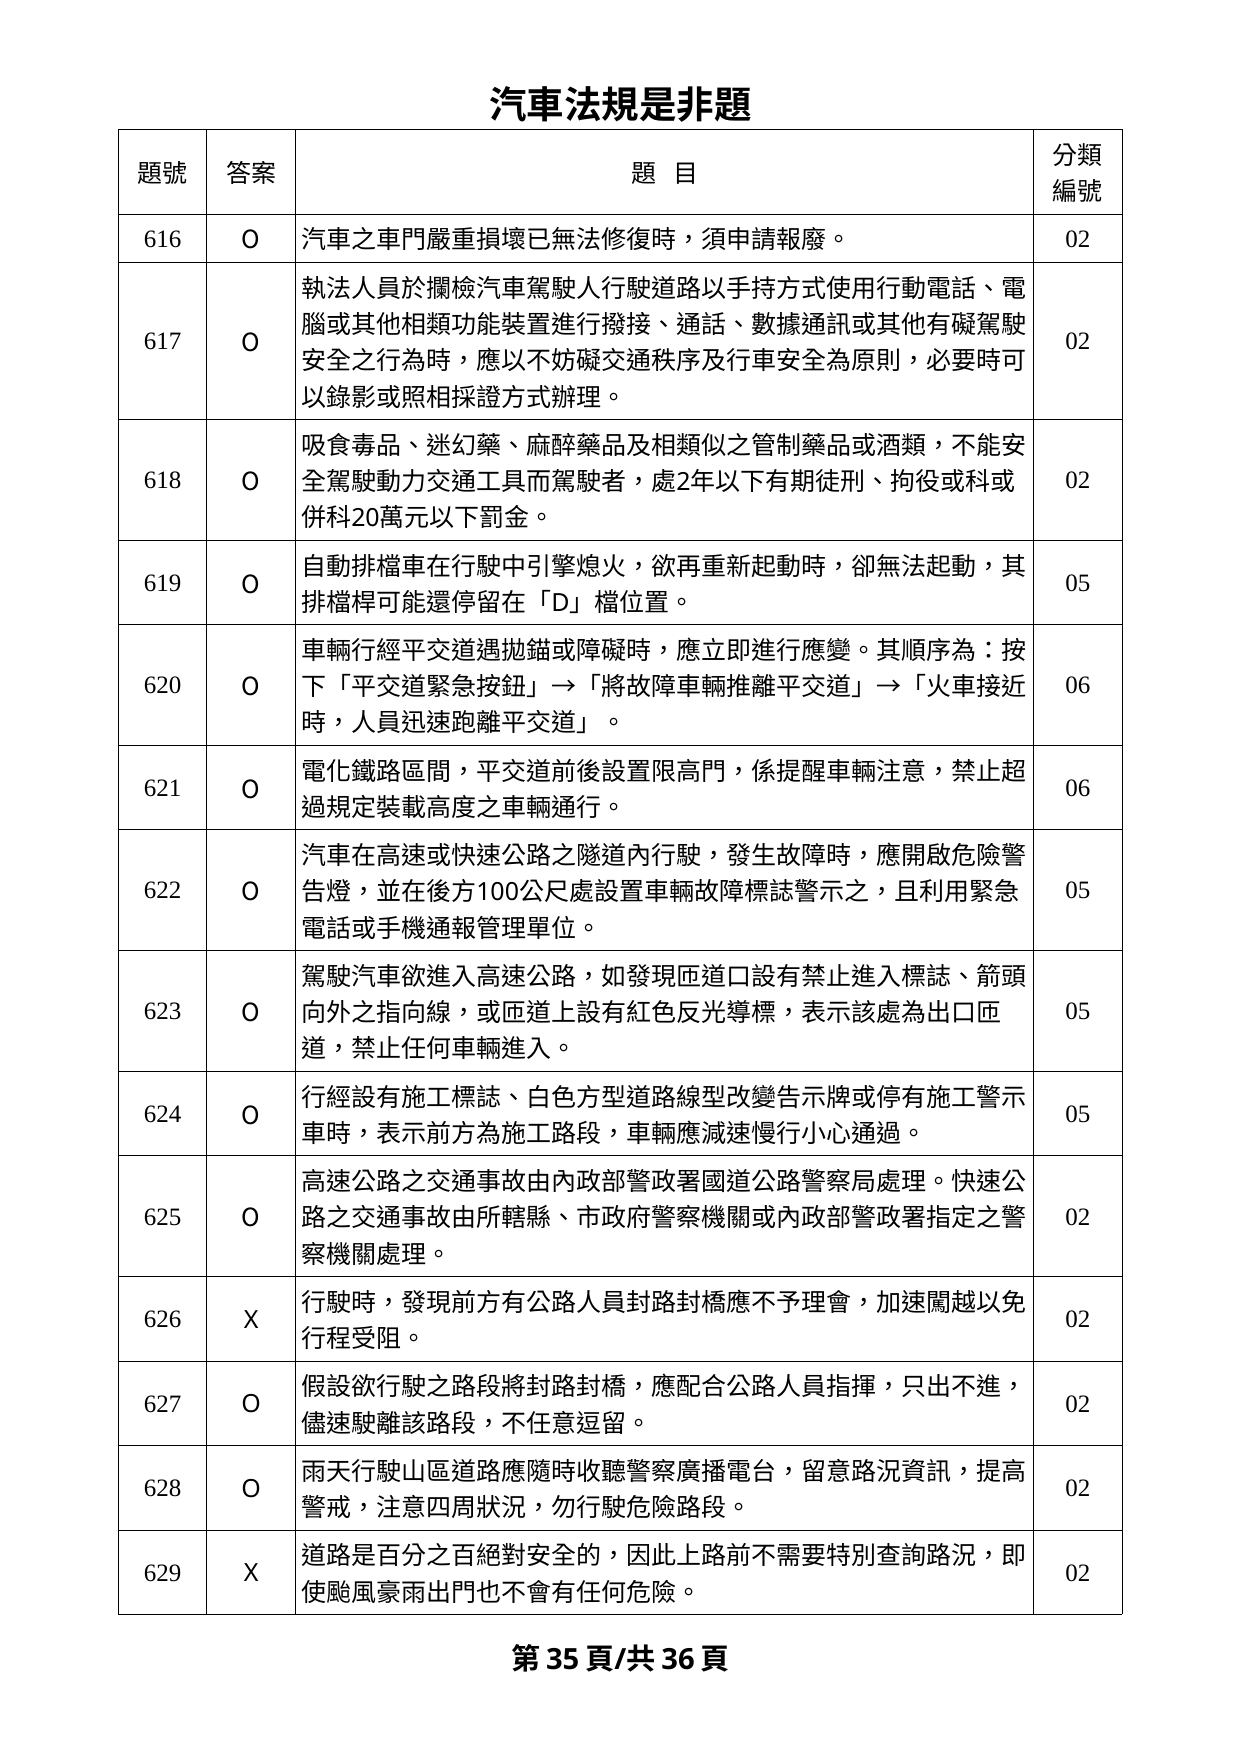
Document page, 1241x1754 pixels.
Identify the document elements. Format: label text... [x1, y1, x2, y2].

table_cell 625 [119, 1156, 206, 1276]
table_cell O [207, 541, 295, 624]
table_cell O [207, 1446, 295, 1529]
table_cell 05 [1034, 1072, 1122, 1155]
table_cell 02 [1034, 1362, 1122, 1445]
table_cell O [207, 215, 295, 262]
table_header 分類 編號 [1034, 130, 1122, 214]
table_cell O [207, 420, 295, 540]
table_cell 619 [119, 541, 206, 624]
table_cell 道路是百分之百絕對安全的，因此上路前不需要特別查詢路況，即使颱風豪雨出門也不會有任何危險。 [296, 1531, 1033, 1614]
table_cell 高速公路之交通事故由內政部警政署國道公路警察局處理。快速公路之交通事故由所轄縣、市政府警察機關或內政部警政署指定之警察機關處理。 [296, 1156, 1033, 1276]
table_cell 628 [119, 1446, 206, 1529]
table_cell 621 [119, 746, 206, 829]
table_cell 02 [1034, 1446, 1122, 1529]
table_cell 雨天行駛山區道路應隨時收聽警察廣播電台，留意路況資訊，提高警戒，注意四周狀況，勿行駛危險路段。 [296, 1446, 1033, 1529]
table_cell O [207, 951, 295, 1071]
table_cell 執法人員於攔檢汽車駕駛人行駛道路以手持方式使用行動電話、電腦或其他相類功能裝置進行撥接、通話、數據通訊或其他有礙駕駛安全之行為時，應以不妨礙交通秩序及行車安全為原則，必要時可以錄影或照相採證方式辦理。 [296, 263, 1033, 419]
table_cell O [207, 263, 295, 419]
table_cell 623 [119, 951, 206, 1071]
table_cell O [207, 625, 295, 745]
table_cell 627 [119, 1362, 206, 1445]
table_cell 02 [1034, 1277, 1122, 1361]
table_cell 假設欲行駛之路段將封路封橋，應配合公路人員指揮，只出不進，儘速駛離該路段，不任意逗留。 [296, 1362, 1033, 1445]
table_cell 02 [1034, 1156, 1122, 1276]
table_cell 汽車之車門嚴重損壞已無法修復時，須申請報廢。 [296, 215, 1033, 262]
table_cell O [207, 830, 295, 950]
table_cell 05 [1034, 541, 1122, 624]
table_cell 05 [1034, 951, 1122, 1071]
table_cell O [207, 1072, 295, 1155]
table_cell 02 [1034, 215, 1122, 262]
table_cell 616 [119, 215, 206, 262]
table_cell 行經設有施工標誌、白色方型道路線型改變告示牌或停有施工警示車時，表示前方為施工路段，車輛應減速慢行小心通過。 [296, 1072, 1033, 1155]
table_cell 618 [119, 420, 206, 540]
table_cell 624 [119, 1072, 206, 1155]
table_header 題 目 [296, 130, 1033, 214]
table_cell 626 [119, 1277, 206, 1361]
table_cell 629 [119, 1531, 206, 1614]
table_cell 622 [119, 830, 206, 950]
table_cell 620 [119, 625, 206, 745]
table_cell O [207, 1156, 295, 1276]
table_cell 05 [1034, 830, 1122, 950]
table_cell 駕駛汽車欲進入高速公路，如發現匝道口設有禁止進入標誌、箭頭向外之指向線，或匝道上設有紅色反光導標，表示該處為出口匝道，禁止任何車輛進入。 [296, 951, 1033, 1071]
table_cell 車輛行經平交道遇拋錨或障礙時，應立即進行應變。其順序為：按下「平交道緊急按鈕」→「將故障車輛推離平交道」→「火車接近時，人員迅速跑離平交道」。 [296, 625, 1033, 745]
table_header 答案 [207, 130, 295, 214]
table_cell 02 [1034, 263, 1122, 419]
table_cell 06 [1034, 625, 1122, 745]
table_cell 汽車在高速或快速公路之隧道內行駛，發生故障時，應開啟危險警告燈，並在後方100公尺處設置車輛故障標誌警示之，且利用緊急電話或手機通報管理單位。 [296, 830, 1033, 950]
table_cell 行駛時，發現前方有公路人員封路封橋應不予理會，加速闖越以免行程受阻。 [296, 1277, 1033, 1361]
table_cell O [207, 746, 295, 829]
table_cell 電化鐵路區間，平交道前後設置限高門，係提醒車輛注意，禁止超過規定裝載高度之車輛通行。 [296, 746, 1033, 829]
table_cell 06 [1034, 746, 1122, 829]
table_cell 吸食毒品、迷幻藥、麻醉藥品及相類似之管制藥品或酒類，不能安全駕駛動力交通工具而駕駛者，處2年以下有期徒刑、拘役或科或併科20萬元以下罰金。 [296, 420, 1033, 540]
table_cell 02 [1034, 1531, 1122, 1614]
table_cell O [207, 1362, 295, 1445]
table_cell X [207, 1531, 295, 1614]
table_header 題號 [119, 130, 206, 214]
table_cell X [207, 1277, 295, 1361]
table_cell 617 [119, 263, 206, 419]
table_cell 自動排檔車在行駛中引擎熄火，欲再重新起動時，卻無法起動，其排檔桿可能還停留在「D」檔位置。 [296, 541, 1033, 624]
table_cell 02 [1034, 420, 1122, 540]
